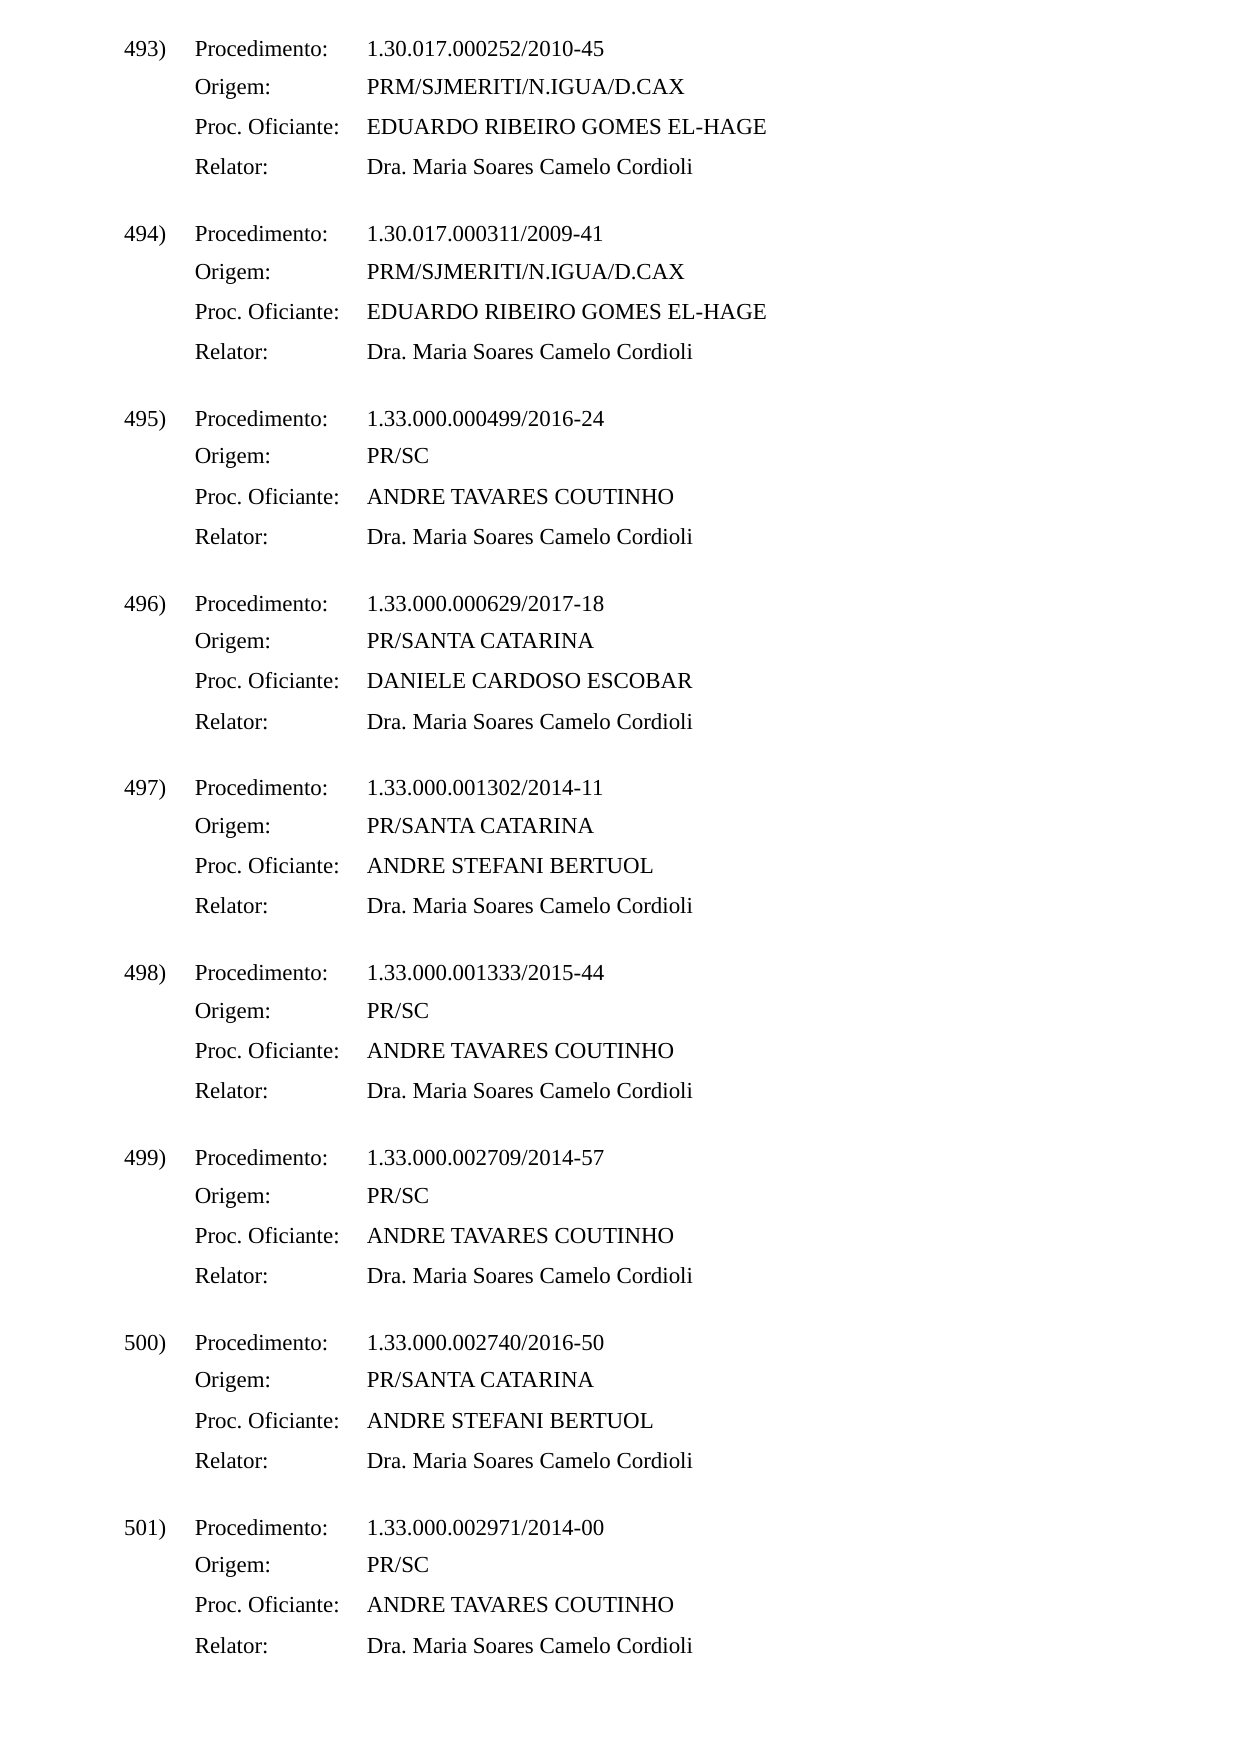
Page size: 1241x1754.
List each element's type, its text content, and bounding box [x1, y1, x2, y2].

table_cell [118, 1216, 189, 1256]
table_header Procedimento: [189, 30, 361, 67]
table_cell Dra. Maria Soares Camelo Cordioli [361, 1441, 1122, 1481]
table_cell Relator: [189, 1256, 361, 1297]
table_header 1.33.000.000499/2016-24 [361, 399, 1122, 437]
table_cell Origem: [189, 1546, 361, 1586]
table_cell [118, 662, 189, 702]
table_cell Origem: [189, 67, 361, 107]
table_header 1.33.000.002709/2014-57 [361, 1138, 1122, 1176]
table_cell [118, 1031, 189, 1072]
table_cell [118, 437, 189, 477]
table_cell EDUARDO RIBEIRO GOMES EL-HAGE [361, 108, 1122, 148]
table_cell Proc. Oficiante: [189, 108, 361, 148]
table_cell PR/SANTA CATARINA [361, 806, 1122, 847]
table_header 1.33.000.002740/2016-50 [361, 1323, 1122, 1361]
table_cell Dra. Maria Soares Camelo Cordioli [361, 148, 1122, 188]
table_header 501) [118, 1508, 189, 1546]
table_cell ANDRE STEFANI BERTUOL [361, 847, 1122, 887]
table_cell Proc. Oficiante: [189, 1586, 361, 1626]
table_header 493) [118, 30, 189, 67]
table_header 1.33.000.002971/2014-00 [361, 1508, 1122, 1546]
table_cell [118, 108, 189, 148]
table_cell Relator: [189, 887, 361, 927]
table_cell [118, 1256, 189, 1297]
table_cell PRM/SJMERITI/N.IGUA/D.CAX [361, 67, 1122, 107]
table_cell Dra. Maria Soares Camelo Cordioli [361, 517, 1122, 557]
table_cell Proc. Oficiante: [189, 1031, 361, 1072]
table_header Procedimento: [189, 584, 361, 622]
table_cell PR/SC [361, 1546, 1122, 1586]
table_header 496) [118, 584, 189, 622]
table_cell [118, 1626, 189, 1666]
table_cell Relator: [189, 702, 361, 742]
table_cell Proc. Oficiante: [189, 292, 361, 332]
table_cell [118, 252, 189, 292]
table_cell PR/SANTA CATARINA [361, 1361, 1122, 1401]
table_header 498) [118, 954, 189, 991]
table_cell Origem: [189, 437, 361, 477]
table_header 1.30.017.000252/2010-45 [361, 30, 1122, 67]
table_cell Origem: [189, 1361, 361, 1401]
table_cell Dra. Maria Soares Camelo Cordioli [361, 702, 1122, 742]
table_cell EDUARDO RIBEIRO GOMES EL-HAGE [361, 292, 1122, 332]
table_cell [118, 702, 189, 742]
table_cell [118, 847, 189, 887]
table_cell Origem: [189, 991, 361, 1031]
table_cell Relator: [189, 333, 361, 373]
table_cell PRM/SJMERITI/N.IGUA/D.CAX [361, 252, 1122, 292]
table_cell [118, 887, 189, 927]
table_cell Relator: [189, 148, 361, 188]
table_cell Dra. Maria Soares Camelo Cordioli [361, 887, 1122, 927]
table_cell ANDRE TAVARES COUTINHO [361, 1586, 1122, 1626]
table_cell Origem: [189, 252, 361, 292]
table_header 1.33.000.001302/2014-11 [361, 769, 1122, 806]
table_header 1.33.000.001333/2015-44 [361, 954, 1122, 991]
table_header 1.33.000.000629/2017-18 [361, 584, 1122, 622]
table_header Procedimento: [189, 1138, 361, 1176]
table_cell Dra. Maria Soares Camelo Cordioli [361, 1072, 1122, 1112]
table_cell [118, 1401, 189, 1441]
table_cell Origem: [189, 1176, 361, 1216]
table_header Procedimento: [189, 399, 361, 437]
table_header 497) [118, 769, 189, 806]
table_cell Origem: [189, 806, 361, 847]
table_header Procedimento: [189, 1323, 361, 1361]
table_cell Dra. Maria Soares Camelo Cordioli [361, 1256, 1122, 1297]
table_cell PR/SC [361, 991, 1122, 1031]
table_cell Proc. Oficiante: [189, 1401, 361, 1441]
table_cell Proc. Oficiante: [189, 477, 361, 517]
table_cell DANIELE CARDOSO ESCOBAR [361, 662, 1122, 702]
table_cell [118, 991, 189, 1031]
table_cell ANDRE TAVARES COUTINHO [361, 1031, 1122, 1072]
table_header Procedimento: [189, 1508, 361, 1546]
table_cell Relator: [189, 1072, 361, 1112]
table_cell Relator: [189, 517, 361, 557]
table_cell [118, 1441, 189, 1481]
table_cell PR/SANTA CATARINA [361, 622, 1122, 662]
table_cell Proc. Oficiante: [189, 847, 361, 887]
table_cell [118, 1546, 189, 1586]
table_cell [118, 1361, 189, 1401]
table_cell PR/SC [361, 437, 1122, 477]
table_cell [118, 517, 189, 557]
table_cell [118, 67, 189, 107]
table_header 494) [118, 214, 189, 252]
table_cell Relator: [189, 1626, 361, 1666]
table_cell [118, 1586, 189, 1626]
table_cell PR/SC [361, 1176, 1122, 1216]
table_cell [118, 622, 189, 662]
table_header Procedimento: [189, 214, 361, 252]
table_cell ANDRE TAVARES COUTINHO [361, 1216, 1122, 1256]
table_cell [118, 148, 189, 188]
table_header 500) [118, 1323, 189, 1361]
table_cell Origem: [189, 622, 361, 662]
table_cell [118, 292, 189, 332]
table_cell Relator: [189, 1441, 361, 1481]
table_cell Proc. Oficiante: [189, 662, 361, 702]
table_cell [118, 806, 189, 847]
table_cell ANDRE STEFANI BERTUOL [361, 1401, 1122, 1441]
table_cell [118, 1072, 189, 1112]
table_header 495) [118, 399, 189, 437]
table_header Procedimento: [189, 769, 361, 806]
table_cell Proc. Oficiante: [189, 1216, 361, 1256]
table_header 499) [118, 1138, 189, 1176]
table_header Procedimento: [189, 954, 361, 991]
table_cell ANDRE TAVARES COUTINHO [361, 477, 1122, 517]
table_cell [118, 477, 189, 517]
table_header 1.30.017.000311/2009-41 [361, 214, 1122, 252]
table_cell Dra. Maria Soares Camelo Cordioli [361, 1626, 1122, 1666]
table_cell [118, 1176, 189, 1216]
table_cell Dra. Maria Soares Camelo Cordioli [361, 333, 1122, 373]
table_cell [118, 333, 189, 373]
